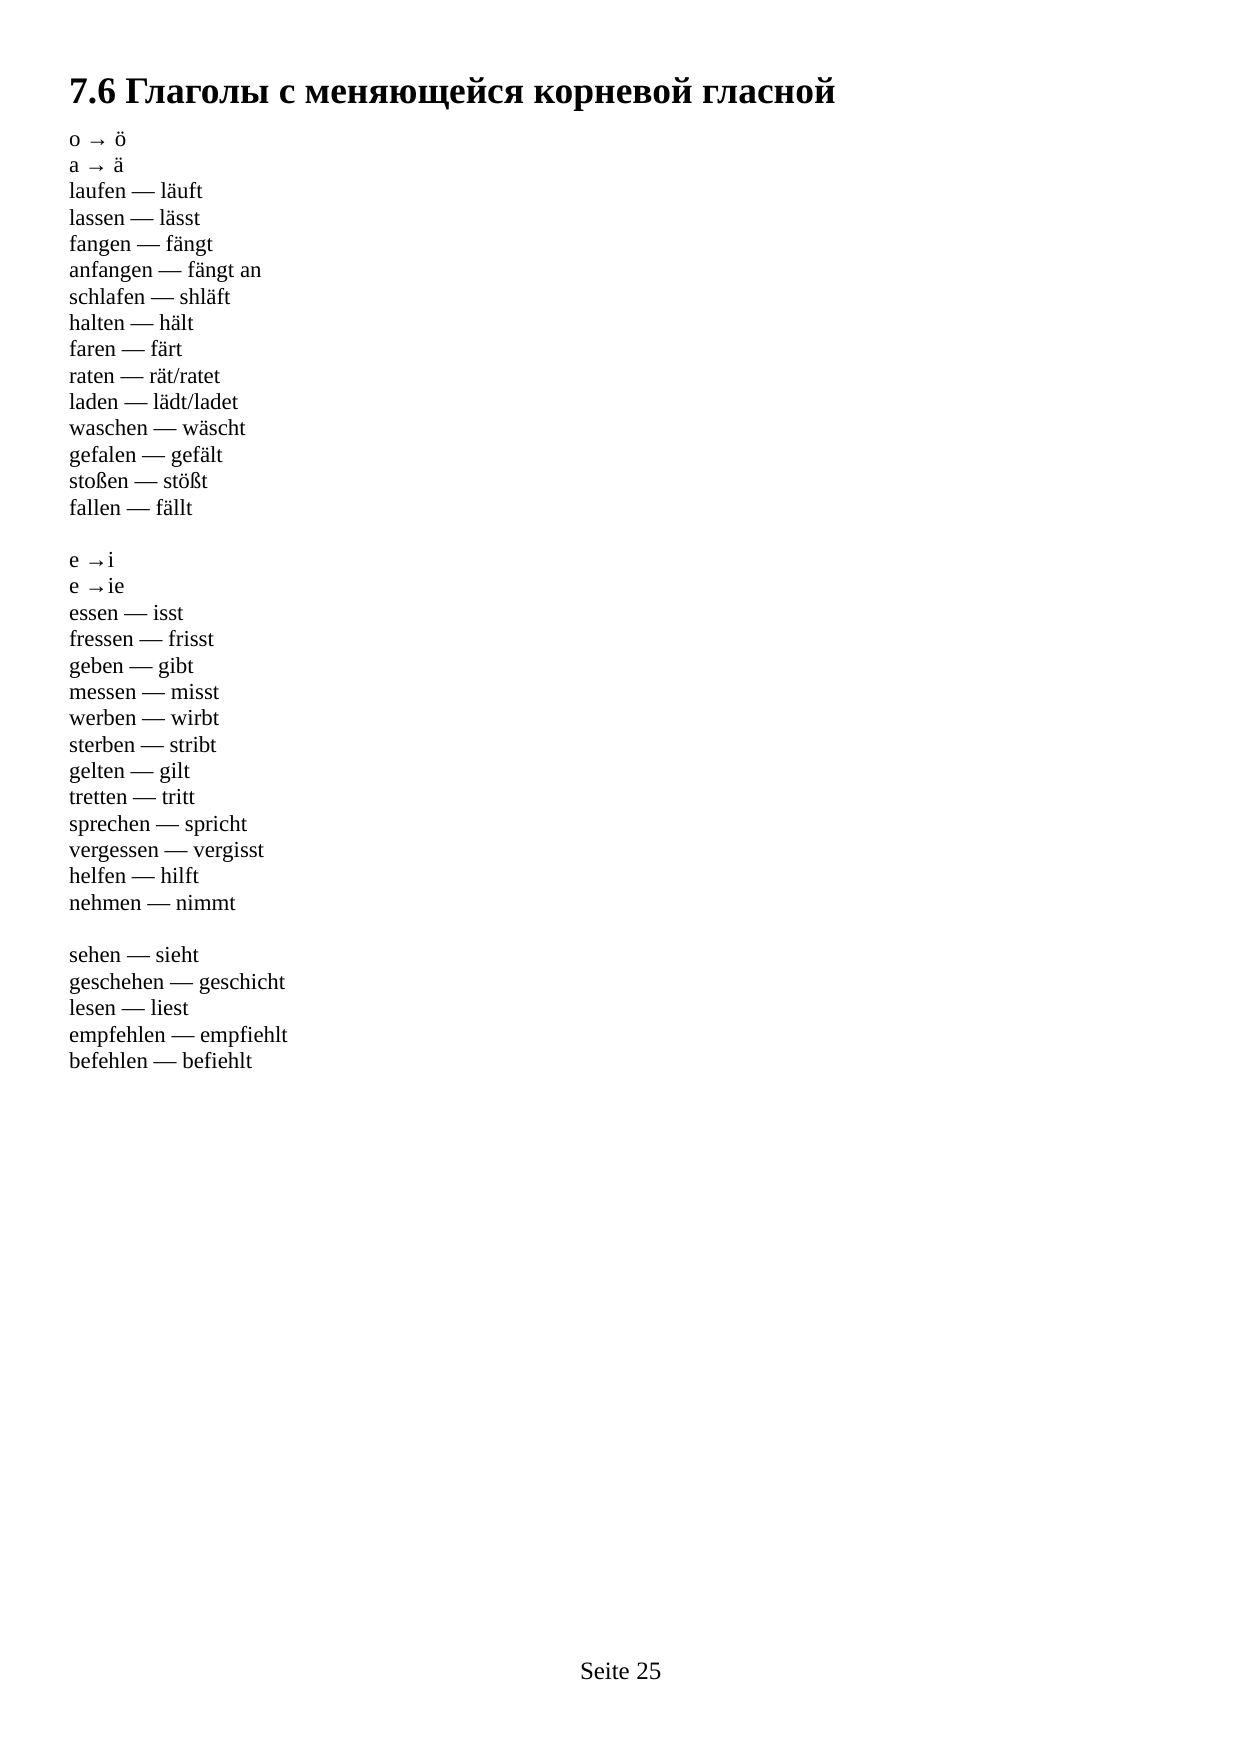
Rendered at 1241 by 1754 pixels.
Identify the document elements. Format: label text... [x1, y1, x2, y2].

text geben — gibt [69, 652, 1172, 678]
text anfangen — fängt an [69, 256, 1172, 283]
text a → ä [69, 151, 1172, 177]
text waschen — wäscht [69, 414, 1172, 441]
text empfehlen — empfiehlt [69, 1021, 1172, 1047]
text schlafen — shläft [69, 283, 1172, 309]
text werben — wirbt [69, 704, 1172, 731]
text halten — hält [69, 309, 1172, 335]
text vergessen — vergisst [69, 836, 1172, 862]
text stoßen — stößt [69, 467, 1172, 493]
text essen — isst [69, 599, 1172, 625]
text fressen — frisst [69, 625, 1172, 652]
text lassen — lässt [69, 204, 1172, 230]
text faren — färt [69, 335, 1172, 362]
text messen — misst [69, 678, 1172, 704]
subtitle 7.6 Глаголы с меняющейся корневой гласной [69, 69, 1172, 112]
text e →ie [69, 573, 1172, 599]
text lesen — liest [69, 994, 1172, 1021]
text befehlen — befiehlt [69, 1047, 1172, 1073]
text fangen — fängt [69, 230, 1172, 256]
text nehmen — nimmt [69, 889, 1172, 915]
text o → ö [69, 124, 1172, 151]
text sterben — stribt [69, 731, 1172, 757]
text e →i [69, 546, 1172, 573]
text helfen — hilft [69, 862, 1172, 889]
text tretten — tritt [69, 783, 1172, 810]
text gelten — gilt [69, 757, 1172, 783]
text laufen — läuft [69, 177, 1172, 204]
text sprechen — spricht [69, 810, 1172, 836]
text fallen — fällt [69, 493, 1172, 520]
text laden — lädt/ladet [69, 388, 1172, 414]
text sehen — sieht [69, 942, 1172, 968]
text raten — rät/ratet [69, 362, 1172, 388]
text gefalen — gefält [69, 441, 1172, 467]
text geschehen — geschicht [69, 968, 1172, 994]
